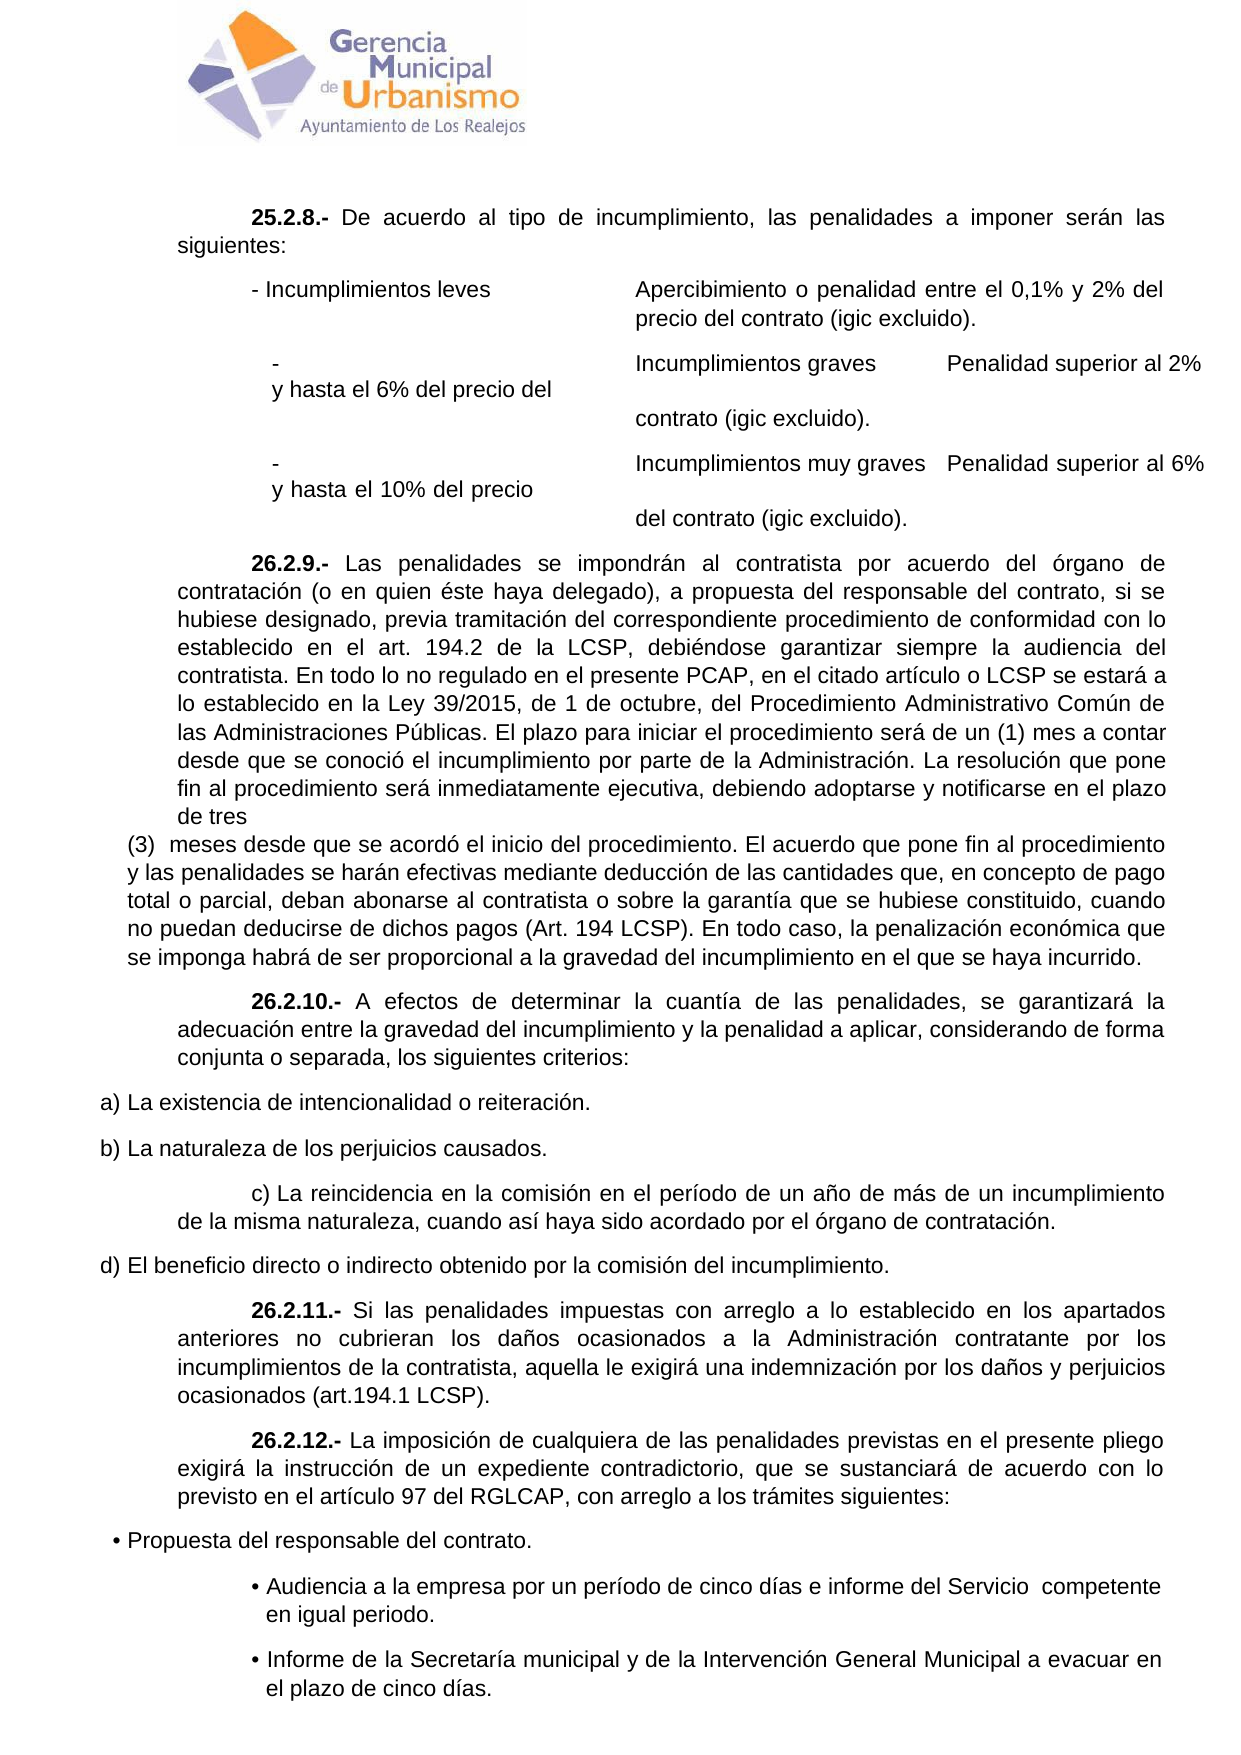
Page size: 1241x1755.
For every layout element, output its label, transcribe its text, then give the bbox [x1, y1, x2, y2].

list Incumplimientos graves Penalidad superior al 2% y hasta el 6% del precio del [272, 350, 1207, 403]
list La reincidencia en la comisión en el período de un año de más de un incumplimiento de la misma naturaleza, cuando así haya sido acordado por el órgano de contratación. [177, 1179, 1165, 1234]
list meses desde que se acordó el inicio del procedimiento. El acuerdo que pone fin al procedimiento y las penalidades se harán efectivas mediante deducción de las cantidades que, en concepto de pago total o parcial, deban abonarse al contratista o sobre la garantía que se hubiese constituido, cuando no puedan deducirse de dichos pagos (Art. 194 LCSP). En todo caso, la penalización económica que se imponga habrá de ser proporcional a la gravedad del incumplimiento en el que se haya incurrido. [127, 831, 1166, 970]
text 26.2.10.- A efectos de determinar la cuantía de las penalidades, se garantizará la adecuación entre la gravedad del incumplimiento y la penalidad a aplicar, considerando de forma conjunta o separada, los siguientes criterios: [177, 988, 1165, 1070]
text en igual periodo. [266, 1601, 1207, 1627]
list Audiencia a la empresa por un período de cinco días e informe del Servicio competente [251, 1573, 1207, 1599]
list La naturaleza de los perjuicios causados. [100, 1134, 1207, 1161]
text 25.2.8.- De acuerdo al tipo de incumplimiento, las penalidades a imponer serán las siguientes: [177, 203, 1165, 258]
list Incumplimientos leves Apercibimiento o penalidad entre el 0,1% y 2% del [251, 276, 1207, 303]
text 26.2.11.- Si las penalidades impuestas con arreglo a lo establecido en los apartados anteriores no cubrieran los daños ocasionados a la Administración contratante por los incumplimientos de la contratista, aquella le exigirá una indemnización por los daños y perjuicios ocasionados (art.194.1 LCSP). [177, 1297, 1166, 1408]
list Incumplimientos muy graves Penalidad superior al 6% y hasta el 10% del precio [272, 450, 1207, 502]
list Propuesta del responsable del contrato. [112, 1527, 1207, 1554]
text del contrato (igic excluido). [635, 505, 1207, 531]
text el plazo de cinco días. [266, 1674, 1207, 1701]
text precio del contrato (igic excluido). [635, 305, 1207, 331]
text 26.2.12.- La imposición de cualquiera de las penalidades previstas en el presente pliego exigirá la instrucción de un expediente contradictorio, que se sustanciará de acuerdo con lo previsto en el artículo 97 del RGLCAP, con arreglo a los trámites siguientes: [177, 1427, 1165, 1509]
text 26.2.9.- Las penalidades se impondrán al contratista por acuerdo del órgano de contratación (o en quien éste haya delegado), a propuesta del responsable del contrato, si se hubiese designado, previa tramitación del correspondiente procedimiento de conformidad con lo establecido en el art. 194.2 de la LCSP, debiéndose garantizar siempre la audiencia del contratista. En todo lo no regulado en el presente PCAP, en el citado artículo o LCSP se estará a lo establecido en la Ley 39/2015, de 1 de octubre, del Procedimiento Administrativo Común de las Administraciones Públicas. El plazo para iniciar el procedimiento será de un (1) mes a contar desde que se conoció el incumplimiento por parte de la Administración. La resolución que pone fin al procedimiento será inmediatamente ejecutiva, debiendo adoptarse y notificarse en el plazo de tres [177, 550, 1167, 829]
list Informe de la Secretaría municipal y de la Intervención General Municipal a evacuar en [251, 1646, 1207, 1672]
text contrato (igic excluido). [635, 405, 1207, 431]
list La existencia de intencionalidad o reiteración. [100, 1089, 1207, 1115]
list El beneficio directo o indirecto obtenido por la comisión del incumplimiento. [100, 1252, 1207, 1279]
